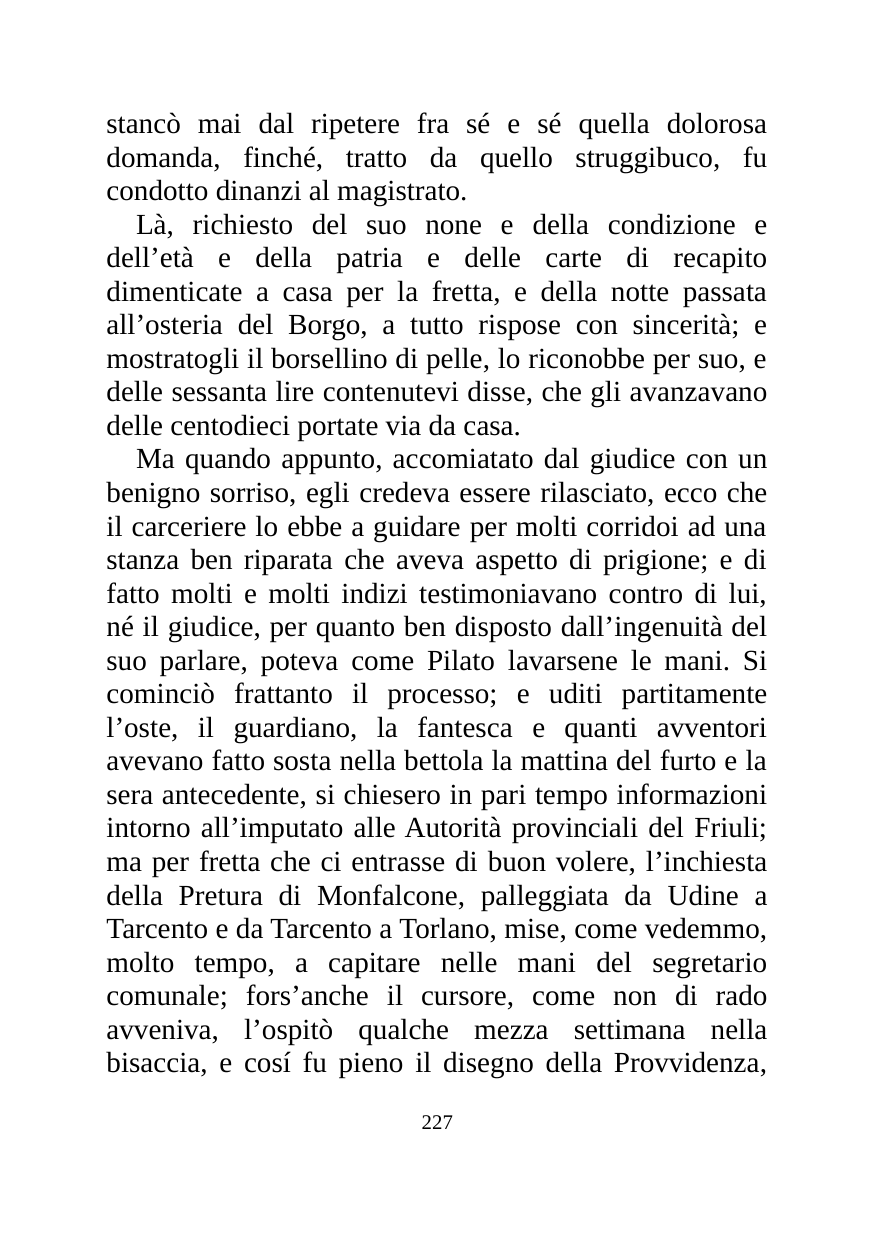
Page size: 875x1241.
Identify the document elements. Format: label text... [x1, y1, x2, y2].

text Ma quando appunto, accomiatato dal giudice con un benigno sorriso, egli credeva essere rilasciato, ecco che il carceriere lo ebbe a guidare per molti corridoi ad una stanza ben riparata che aveva aspetto di prigione; e di fatto molti e molti indizi testimoniavano contro di lui, né il giudice, per quanto ben disposto dall’ingenuità del suo parlare, poteva come Pilato lavarsene le mani. Si cominciò frattanto il processo; e uditi partitamente l’oste, il guardiano, la fantesca e quanti avventori avevano fatto sosta nella bettola la mattina del furto e la sera antecedente, si chiesero in pari tempo informazioni intorno all’imputato alle Autorità provinciali del Friuli; ma per fretta che ci entrasse di buon volere, l’inchiesta della Pretura di Monfalcone, palleggiata da Udine a Tarcento e da Tarcento a Torlano, mise, come vedemmo, molto tempo, a capitare nelle mani del segretario comunale; fors’anche il cursore, come non di rado avveniva, l’ospitò qualche mezza settimana nella bisaccia, e cosí fu pieno il disegno della Provvidenza, [106, 442, 768, 1079]
text Là, richiesto del suo none e della condizione e dell’età e della patria e delle carte di recapito dimenticate a casa per la fretta, e della notte passata all’osteria del Borgo, a tutto rispose con sincerità; e mostratogli il borsellino di pelle, lo riconobbe per suo, e delle sessanta lire contenutevi disse, che gli avanzavano delle centodieci portate via da casa. [106, 207, 768, 442]
text stancò mai dal ripetere fra sé e sé quella dolorosa domanda, finché, tratto da quello struggibuco, fu condotto dinanzi al magistrato. [106, 106, 768, 207]
